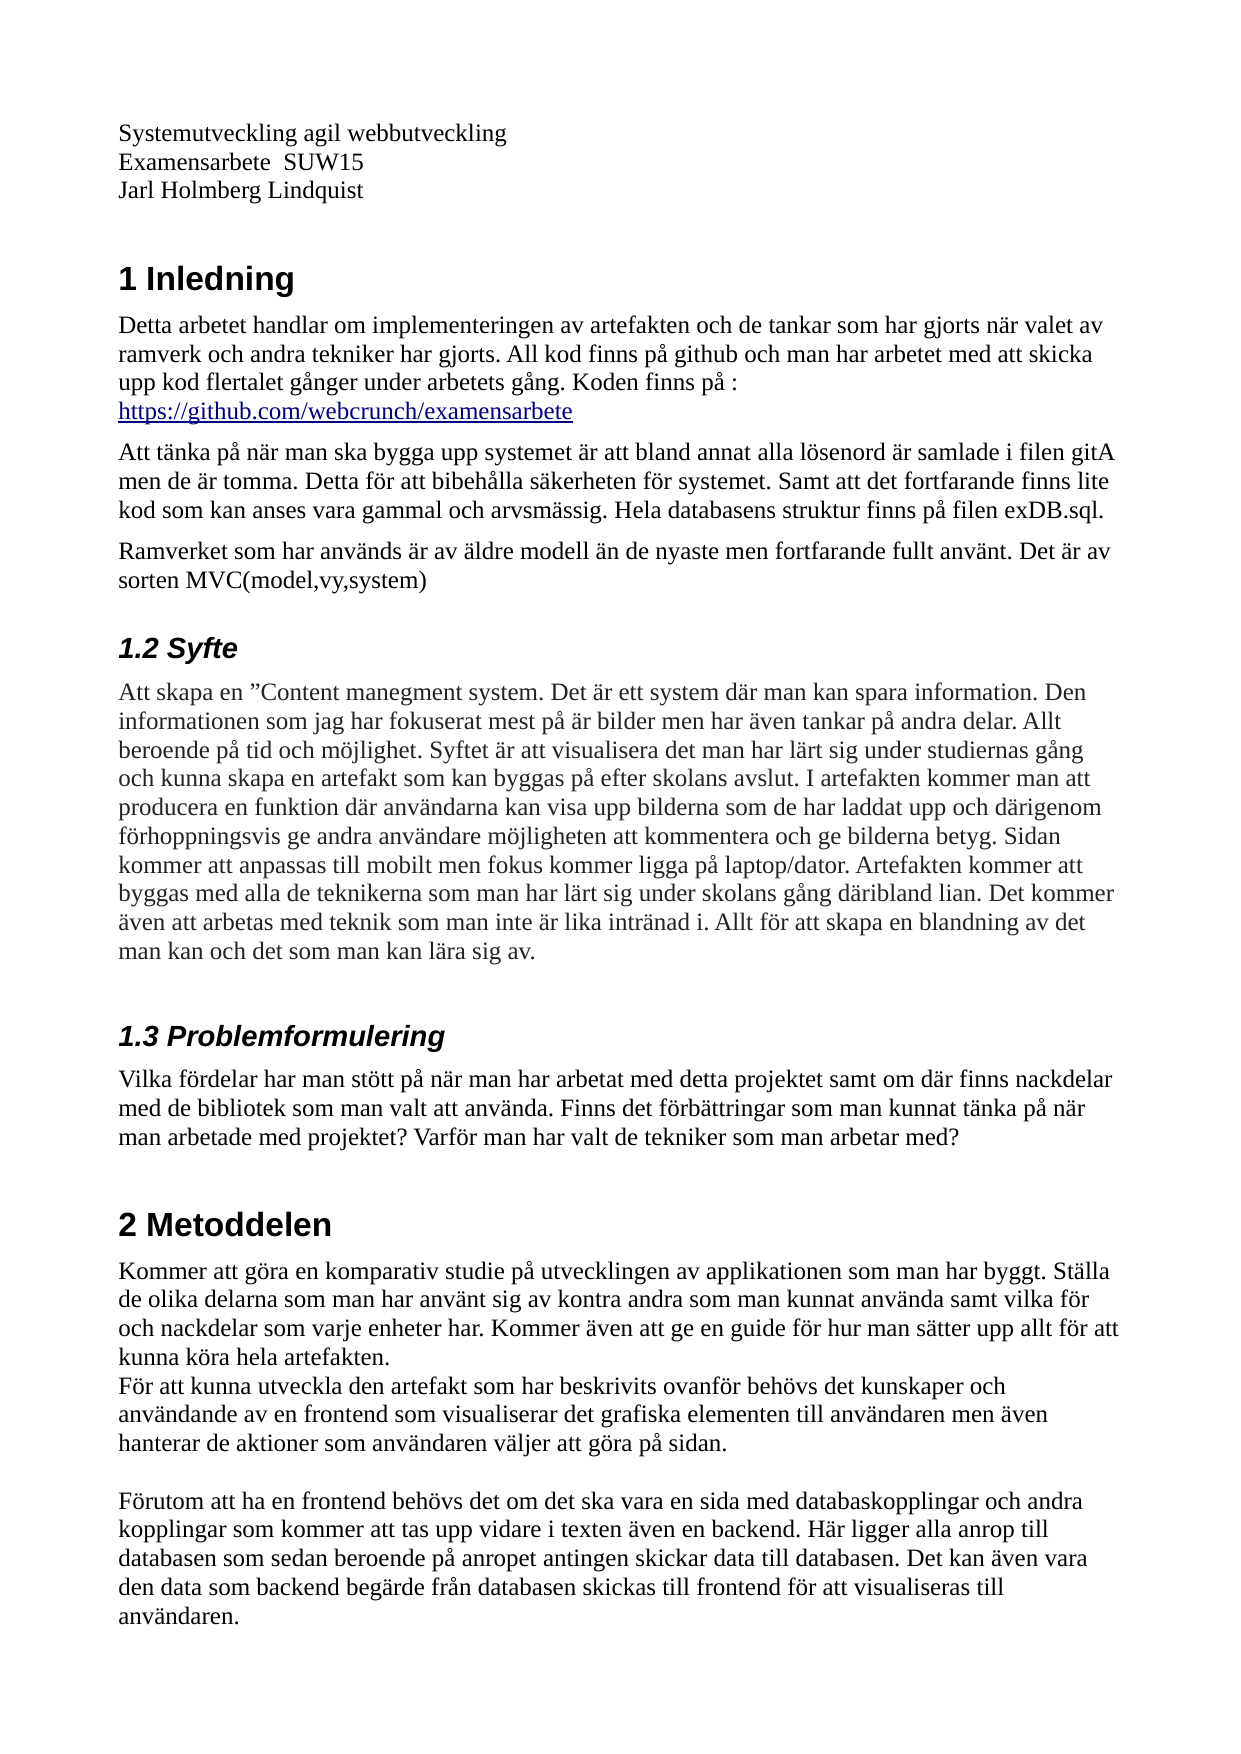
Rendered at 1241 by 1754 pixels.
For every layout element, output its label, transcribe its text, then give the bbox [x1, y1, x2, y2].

subtitle 1.2 Syfte [118, 631, 1122, 665]
subtitle 1 Inledning [118, 259, 1122, 297]
subtitle 2 Metoddelen [118, 1204, 1122, 1243]
text Vilka fördelar har man stött på när man har arbetat med detta projektet samt om där finns nackdelar med de bibliotek som man valt att använda. Finns det förbättringar som man kunnat tänka på när man arbetade med projektet? Varför man har valt de tekniker som man arbetar med? [118, 1064, 1122, 1151]
text Detta arbetet handlar om implementeringen av artefakten och de tankar som har gjorts när valet av ramverk och andra tekniker har gjorts. All kod finns på github och man har arbetet med att skicka upp kod flertalet gånger under arbetets gång. Koden finns på : https://github.com/webcrunch/examensarbete [118, 310, 1122, 425]
subtitle 1.3 Problemformulering [118, 1018, 1122, 1052]
text Att skapa en ”Content manegment system. Det är ett system där man kan spara information. Den informationen som jag har fokuserat mest på är bilder men har även tankar på andra delar. Allt beroende på tid och möjlighet. Syftet är att visualisera det man har lärt sig under studiernas gång och kunna skapa en artefakt som kan byggas på efter skolans avslut. I artefakten kommer man att producera en funktion där användarna kan visa upp bilderna som de har laddat upp och därigenom förhoppningsvis ge andra användare möjligheten att kommentera och ge bilderna betyg. Sidan kommer att anpassas till mobilt men fokus kommer ligga på laptop/dator. Artefakten kommer att byggas med alla de teknikerna som man har lärt sig under skolans gång däribland lian. Det kommer även att arbetas med teknik som man inte är lika intränad i. Allt för att skapa en blandning av det man kan och det som man kan lära sig av. [118, 677, 1122, 965]
text Kommer att göra en komparativ studie på utvecklingen av applikationen som man har byggt. Ställa de olika delarna som man har använt sig av kontra andra som man kunnat använda samt vilka för och nackdelar som varje enheter har. Kommer även att ge en guide för hur man sätter upp allt för att kunna köra hela artefakten. [118, 1256, 1122, 1371]
text Förutom att ha en frontend behövs det om det ska vara en sida med databaskopplingar och andra kopplingar som kommer att tas upp vidare i texten även en backend. Här ligger alla anrop till databasen som sedan beroende på anropet antingen skickar data till databasen. Det kan även vara den data som backend begärde från databasen skickas till frontend för att visualiseras till användaren. [118, 1486, 1122, 1629]
text För att kunna utveckla den artefakt som har beskrivits ovanför behövs det kunskaper och användande av en frontend som visualiserar det grafiska elementen till användaren men även hanterar de aktioner som användaren väljer att göra på sidan. [118, 1371, 1122, 1457]
text Ramverket som har används är av äldre modell än de nyaste men fortfarande fullt använt. Det är av sorten MVC(model,vy,system) [118, 536, 1122, 594]
text Att tänka på när man ska bygga upp systemet är att bland annat alla lösenord är samlade i filen gitA men de är tomma. Detta för att bibehålla säkerheten för systemet. Samt att det fortfarande finns lite kod som kan anses vara gammal och arvsmässig. Hela databasens struktur finns på filen exDB.sql. [118, 437, 1122, 524]
